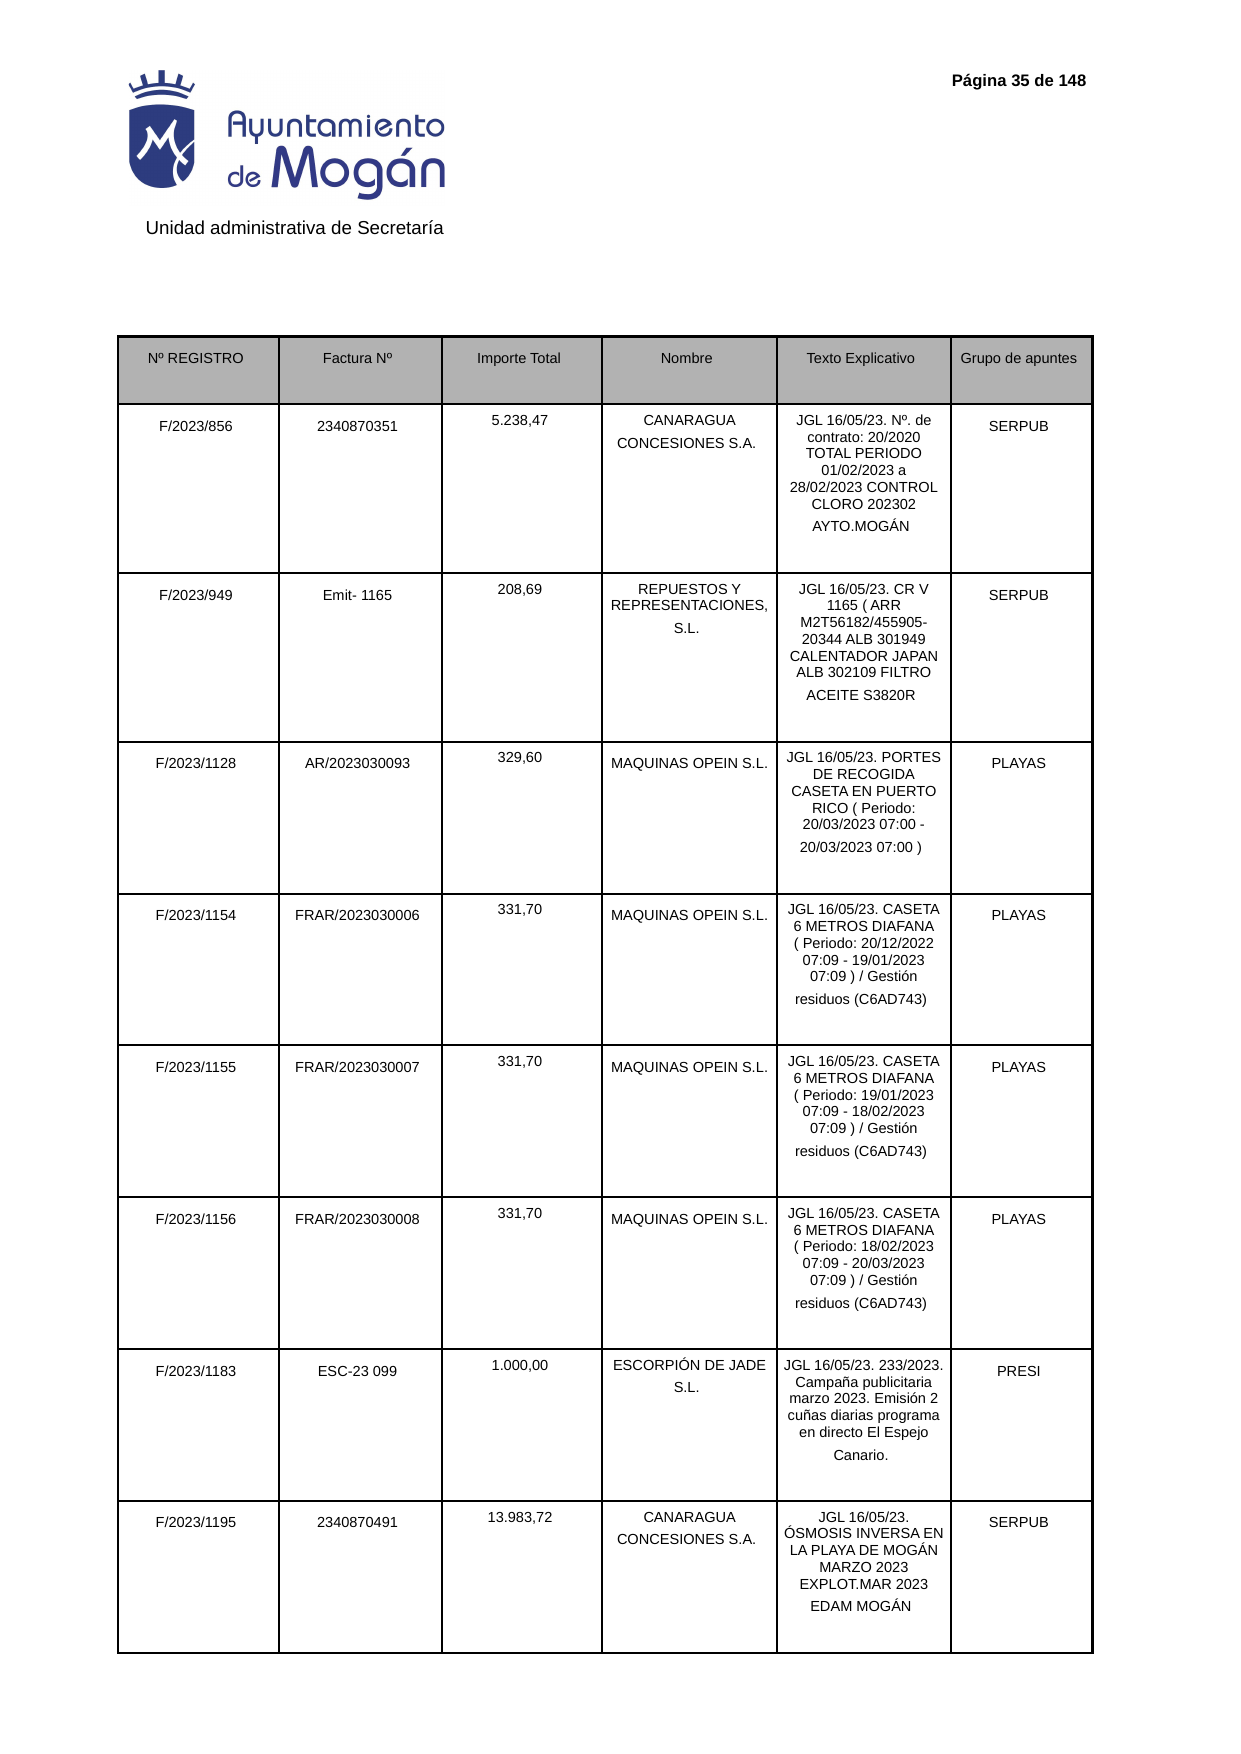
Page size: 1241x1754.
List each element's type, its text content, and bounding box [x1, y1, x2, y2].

table_cell REPUESTOS Y REPRESENTACIONES, S.L. [603, 574, 776, 741]
table_cell ESC-23 099 [280, 1350, 441, 1500]
table_cell JGL 16/05/23. Nº. de contrato: 20/2020 TOTAL PERIODO 01/02/2023 a 28/02/2023 CONTROL CLORO 202302 AYTO.MOGÁN [778, 405, 950, 572]
table_cell 331,70 [443, 1198, 601, 1348]
table_cell JGL 16/05/23. PORTES DE RECOGIDA CASETA EN PUERTO RICO ( Periodo: 20/03/2023 07:00 - 20/03/2023 07:00 ) [778, 743, 950, 892]
table_cell MAQUINAS OPEIN S.L. [603, 1046, 776, 1196]
table_header Grupo de apuntes [952, 338, 1091, 403]
table_cell 13.983,72 [443, 1502, 601, 1652]
table_cell MAQUINAS OPEIN S.L. [603, 743, 776, 892]
table_header Nº REGISTRO [119, 338, 278, 403]
table_cell JGL 16/05/23. CR V 1165 ( ARR M2T56182/455905-20344 ALB 301949 CALENTADOR JAPAN ALB 302109 FILTRO ACEITE S3820R [778, 574, 950, 741]
table_cell ESCORPIÓN DE JADE S.L. [603, 1350, 776, 1500]
table_cell F/2023/949 [119, 574, 278, 741]
table_cell Emit- 1165 [280, 574, 441, 741]
table_cell JGL 16/05/23. CASETA 6 METROS DIAFANA ( Periodo: 18/02/2023 07:09 - 20/03/2023 07:09 ) / Gestión residuos (C6AD743) [778, 1198, 950, 1348]
table_cell PLAYAS [952, 1198, 1091, 1348]
table_cell 1.000,00 [443, 1350, 601, 1500]
table_cell MAQUINAS OPEIN S.L. [603, 895, 776, 1044]
table_cell JGL 16/05/23. CASETA 6 METROS DIAFANA ( Periodo: 19/01/2023 07:09 - 18/02/2023 07:09 ) / Gestión residuos (C6AD743) [778, 1046, 950, 1196]
table_cell JGL 16/05/23. CASETA 6 METROS DIAFANA ( Periodo: 20/12/2022 07:09 - 19/01/2023 07:09 ) / Gestión residuos (C6AD743) [778, 895, 950, 1044]
table_cell F/2023/1156 [119, 1198, 278, 1348]
table_cell 329,60 [443, 743, 601, 892]
table_cell FRAR/2023030006 [280, 895, 441, 1044]
table_cell F/2023/1155 [119, 1046, 278, 1196]
table_cell 208,69 [443, 574, 601, 741]
table_cell PLAYAS [952, 1046, 1091, 1196]
table_cell PLAYAS [952, 743, 1091, 892]
table_cell F/2023/1154 [119, 895, 278, 1044]
table_header Nombre [603, 338, 776, 403]
table_cell 331,70 [443, 1046, 601, 1196]
table_cell CANARAGUA CONCESIONES S.A. [603, 405, 776, 572]
table_cell AR/2023030093 [280, 743, 441, 892]
table_header Importe Total [443, 338, 601, 403]
table_cell FRAR/2023030008 [280, 1198, 441, 1348]
table_cell CANARAGUA CONCESIONES S.A. [603, 1502, 776, 1652]
table_cell F/2023/1128 [119, 743, 278, 892]
picture [128, 70, 445, 206]
table_cell 2340870351 [280, 405, 441, 572]
table_cell FRAR/2023030007 [280, 1046, 441, 1196]
table_header Factura Nº [280, 338, 441, 403]
table_cell SERPUB [952, 574, 1091, 741]
table_cell F/2023/1195 [119, 1502, 278, 1652]
table_cell MAQUINAS OPEIN S.L. [603, 1198, 776, 1348]
table_cell F/2023/1183 [119, 1350, 278, 1500]
table_cell JGL 16/05/23. 233/2023. Campaña publicitaria marzo 2023. Emisión 2 cuñas diarias programa en directo El Espejo Canario. [778, 1350, 950, 1500]
table_cell SERPUB [952, 405, 1091, 572]
table_cell PLAYAS [952, 895, 1091, 1044]
table_cell 2340870491 [280, 1502, 441, 1652]
table_cell JGL 16/05/23. ÓSMOSIS INVERSA EN LA PLAYA DE MOGÁN MARZO 2023 EXPLOT.MAR 2023 EDAM MOGÁN [778, 1502, 950, 1652]
table_cell 5.238,47 [443, 405, 601, 572]
table_cell F/2023/856 [119, 405, 278, 572]
table_header Texto Explicativo [778, 338, 950, 403]
table_cell SERPUB [952, 1502, 1091, 1652]
table_cell PRESI [952, 1350, 1091, 1500]
table_cell 331,70 [443, 895, 601, 1044]
